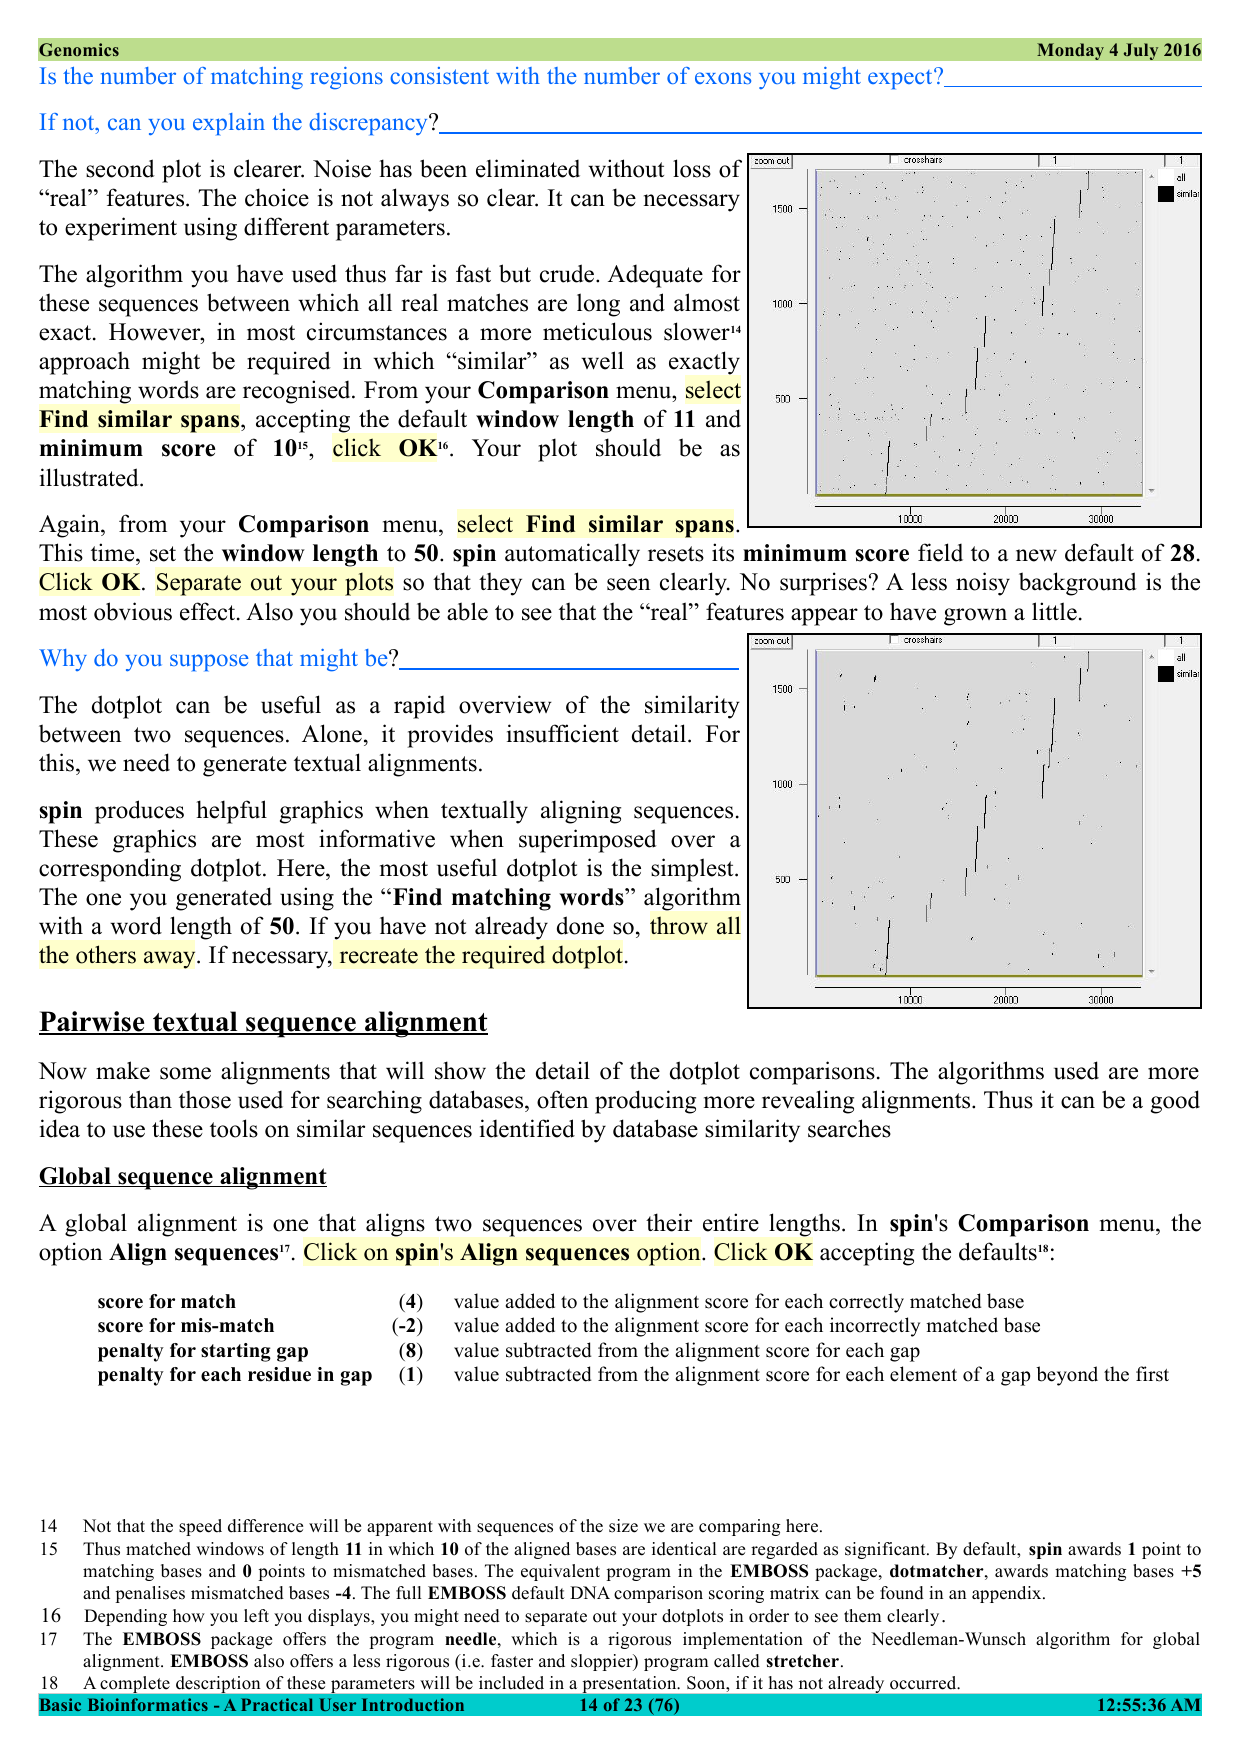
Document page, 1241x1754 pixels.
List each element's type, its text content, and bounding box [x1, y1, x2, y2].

text Is the number of matching regions consistent with the number of exons you might expect? [38, 61, 1202, 89]
text Now make some alignments that will show the detail of the dotplot comparisons. The algorithms used are more rigorous than those used for searching databases, often producing more revealing alignments. Thus it can be a good idea to use these tools on similar sequences identified by database similarity searches [38, 1056, 1202, 1143]
text The second plot is clearer. Noise has been eliminated without loss of “real” features. The choice is not always so clear. It can be necessary to experiment using different parameters. [38, 154, 747, 241]
text A global alignment is one that aligns two sequences over their entire lengths. In spin's Comparison menu, the option Align sequences. Click on spin's Align sequences option. Click OK accepting the defaults: [38, 1207, 1202, 1266]
text If not, can you explain the discrepancy? [38, 107, 1202, 136]
text spin produces helpful graphics when textually aligning sequences. These graphics are most informative when superimposed over a corresponding dotplot. Here, the most useful dotplot is the simplest. The one you generated using the “Find matching words” algorithm with a word length of 50. If you have not already done so, throw all the others away. If necessary, recreate the required dotplot. [38, 795, 747, 969]
text A complete description of these parameters will be included in a presentation. Soon, if it has not already occurred. [39, 1671, 1202, 1693]
text penalty for starting gap (8) value subtracted from the alignment score for each gap [97, 1337, 1202, 1361]
text Depending how you left you displays, you might need to separate out your dotplots in order to see them clearly. [40, 1603, 1202, 1627]
picture [749, 635, 1200, 1007]
text Pairwise textual sequence alignment [38, 1004, 1202, 1038]
text score for mis-match (-2) value added to the alignment score for each incorrectly matched base [97, 1313, 1202, 1337]
text Thus matched windows of length 11 in which 10 of the aligned bases are identical are regarded as significant. By default, spin awards 1 point to matching bases and 0 points to mismatched bases. The equivalent program in the EMBOSS package, dotmatcher, awards matching bases +5 and penalises mismatched bases -4. The full EMBOSS default DNA comparison scoring matrix can be found in an appendix. [39, 1537, 1202, 1603]
text The dotplot can be useful as a rapid overview of the similarity between two sequences. Alone, it provides insufficient detail. For this, we need to generate textual alignments. [38, 690, 747, 777]
picture [749, 155, 1200, 526]
text Again, from your Comparison menu, select Find similar spans. This time, set the window length to 50. spin automatically resets its minimum score field to a new default of 28. Click OK. Separate out your plots so that they can be seen clearly. No surprises? A less noisy background is the most obvious effect. Also you should be able to see that the “real” features appear to have grown a little. [38, 509, 1202, 625]
text score for match (4) value added to the alignment score for each correctly matched base [97, 1289, 1202, 1313]
text Why do you suppose that might be? [38, 643, 747, 672]
text The algorithm you have used thus far is fast but crude. Adequate for these sequences between which all real matches are long and almost exact. However, in most circumstances a more meticulous slower approach might be required in which “similar” as well as exactly matching words are recognised. From your Comparison menu, select Find similar spans, accepting the default window length of 11 and minimum score of 10, click OK. Your plot should be as illustrated. [38, 259, 747, 491]
text The EMBOSS package offers the program needle, which is a rigorous implementation of the Needleman-Wunsch algorithm for global alignment. EMBOSS also offers a less rigorous (i.e. faster and sloppier) program called stretcher. [38, 1627, 1202, 1671]
text penalty for each residue in gap (1) value subtracted from the alignment score for each element of a gap beyond the first [97, 1361, 1202, 1386]
text Global sequence alignment [38, 1161, 1202, 1190]
text Not that the speed difference will be apparent with sequences of the size we are comparing here. [38, 1515, 1202, 1537]
